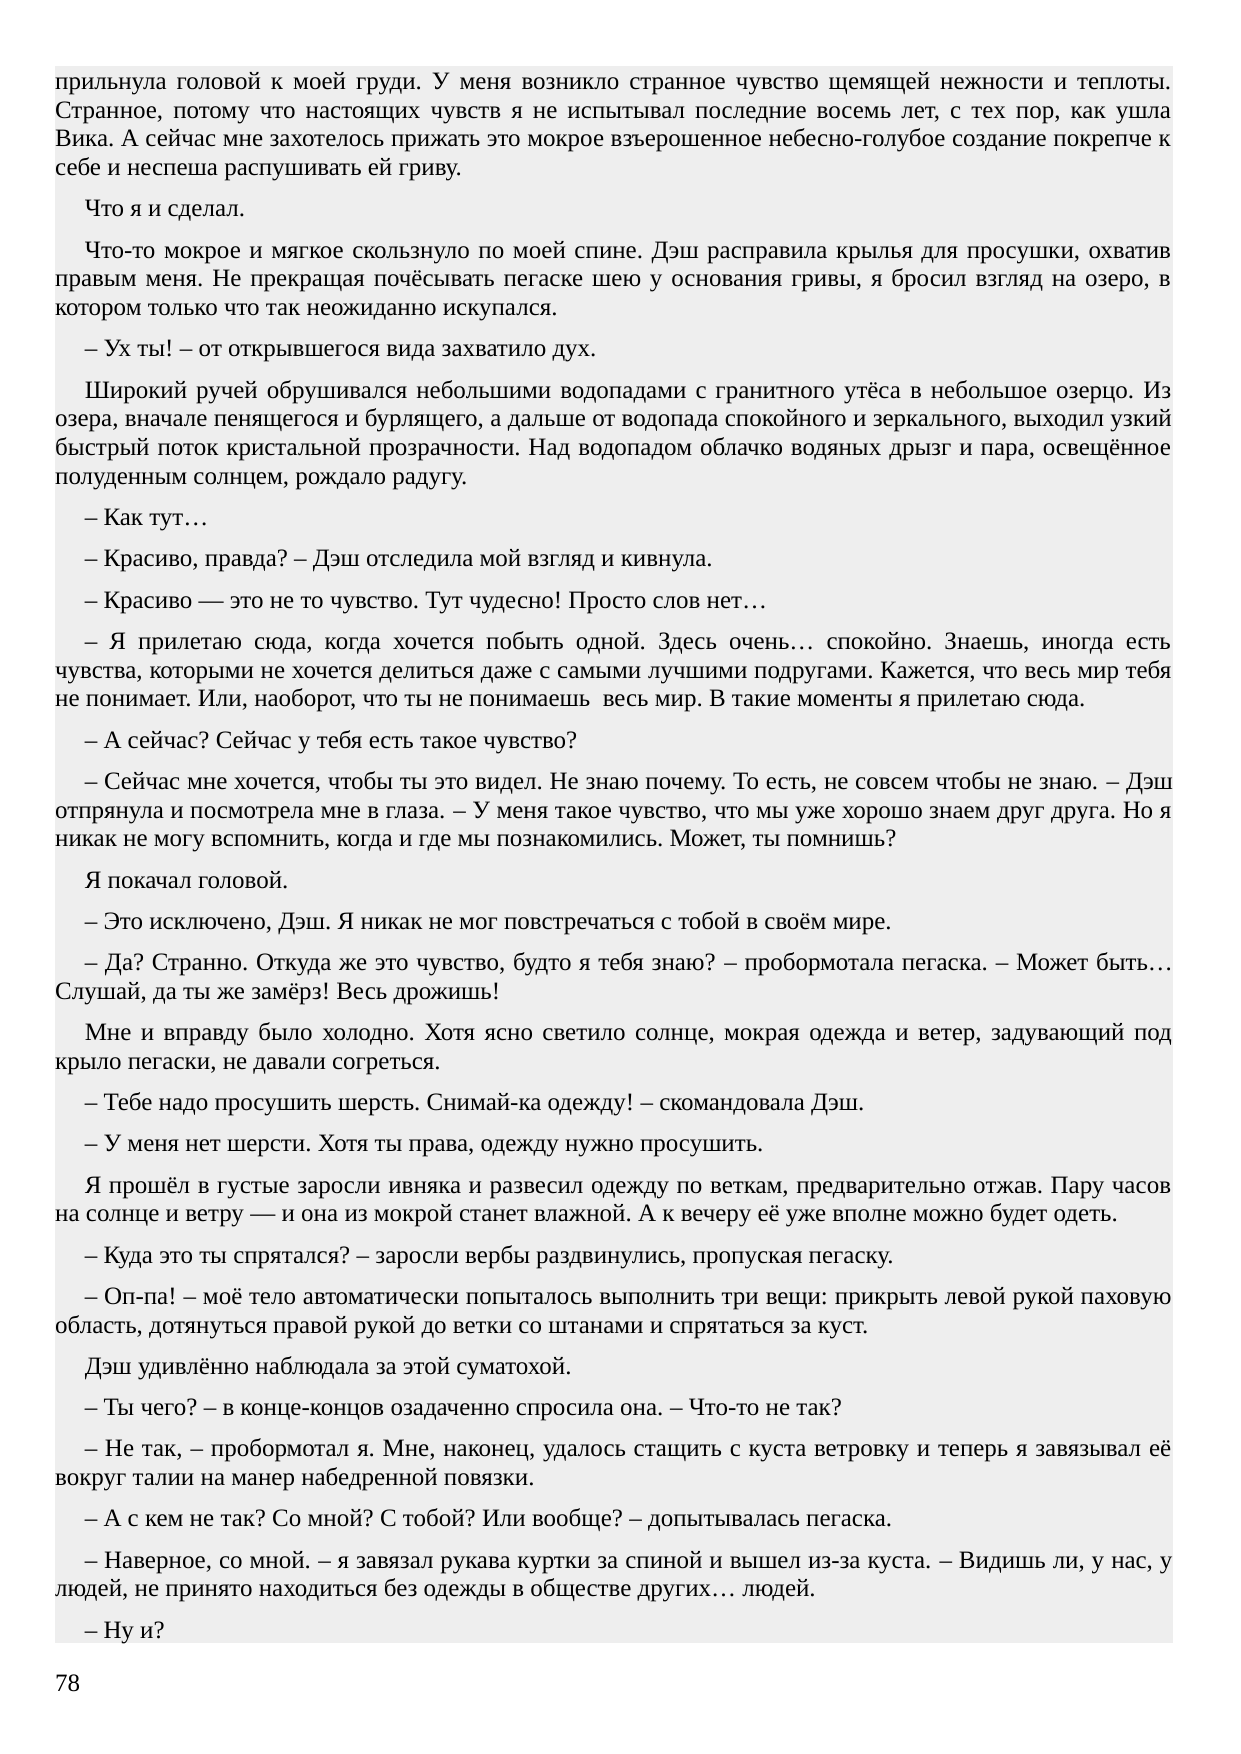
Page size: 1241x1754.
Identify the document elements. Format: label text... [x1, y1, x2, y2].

text Я покачал головой. [55, 865, 1173, 893]
text – Ух ты! – от открывшегося вида захватило дух. [55, 333, 1173, 362]
text Что я и сделал. [55, 193, 1173, 222]
text – У меня нет шерсти. Хотя ты права, одежду нужно просушить. [55, 1128, 1173, 1157]
text – Сейчас мне хочется, чтобы ты это видел. Не знаю почему. То есть, не совсем чтобы не знаю. – Дэш отпрянула и посмотрела мне в глаза. – У меня такое чувство, что мы уже хорошо знаем друг друга. Но я никак не могу вспомнить, когда и где мы познакомились. Может, ты помнишь? [55, 766, 1173, 852]
text – Я прилетаю сюда, когда хочется побыть одной. Здесь очень… спокойно. Знаешь, иногда есть чувства, которыми не хочется делиться даже с самыми лучшими подругами. Кажется, что весь мир тебя не понимает. Или, наоборот, что ты не понимаешь весь мир. В такие моменты я прилетаю сюда. [55, 626, 1173, 712]
text Что-то мокрое и мягкое скользнуло по моей спине. Дэш расправила крылья для просушки, охватив правым меня. Не прекращая почёсывать пегаске шею у основания гривы, я бросил взгляд на озеро, в котором только что так неожиданно искупался. [55, 235, 1173, 321]
text Мне и вправду было холодно. Хотя ясно светило солнце, мокрая одежда и ветер, задувающий под крыло пегаски, не давали согреться. [55, 1017, 1173, 1075]
text – Тебе надо просушить шерсть. Снимай-ка одежду! – скомандовала Дэш. [55, 1087, 1173, 1116]
text – Ну и? [55, 1615, 1173, 1643]
text Дэш удивлённо наблюдала за этой суматохой. [55, 1351, 1173, 1380]
text – А сейчас? Сейчас у тебя есть такое чувство? [55, 725, 1173, 753]
text – Это исключено, Дэш. Я никак не мог повстречаться с тобой в своём мире. [55, 906, 1173, 935]
text Я прошёл в густые заросли ивняка и развесил одежду по веткам, предварительно отжав. Пару часов на солнце и ветру — и она из мокрой станет влажной. А к вечеру её уже вполне можно будет одеть. [55, 1170, 1173, 1227]
text – Куда это ты спрятался? – заросли вербы раздвинулись, пропуская пегаску. [55, 1240, 1173, 1268]
text – Да? Странно. Откуда же это чувство, будто я тебя знаю? – пробормотала пегаска. – Может быть… Слушай, да ты же замёрз! Весь дрожишь! [55, 947, 1173, 1005]
text – Красиво — это не то чувство. Тут чудесно! Просто слов нет… [55, 585, 1173, 613]
text – Красиво, правда? – Дэш отследила мой взгляд и кивнула. [55, 543, 1173, 572]
text Широкий ручей обрушивался небольшими водопадами с гранитного утёса в небольшое озерцо. Из озера, вначале пенящегося и бурлящего, а дальше от водопада спокойного и зеркального, выходил узкий быстрый поток кристальной прозрачности. Над водопадом облачко водяных дрызг и пара, освещённое полуденным солнцем, рождало радугу. [55, 375, 1173, 490]
text – Оп-па! – моё тело автоматически попыталось выполнить три вещи: прикрыть левой рукой паховую область, дотянуться правой рукой до ветки со штанами и спрятаться за куст. [55, 1281, 1173, 1338]
text – Не так, – пробормотал я. Мне, наконец, удалось стащить с куста ветровку и теперь я завязывал её вокруг талии на манер набедренной повязки. [55, 1433, 1173, 1491]
text – А с кем не так? Со мной? С тобой? Или вообще? – допытывалась пегаска. [55, 1503, 1173, 1532]
text – Наверное, со мной. – я завязал рукава куртки за спиной и вышел из-за куста. – Видишь ли, у нас, у людей, не принято находиться без одежды в обществе других… людей. [55, 1545, 1173, 1602]
text – Ты чего? – в конце-концов озадаченно спросила она. – Что-то не так? [55, 1392, 1173, 1421]
text – Как тут… [55, 502, 1173, 531]
text прильнула головой к моей груди. У меня возникло странное чувство щемящей нежности и теплоты. Странное, потому что настоящих чувств я не испытывал последние восемь лет, с тех пор, как ушла Вика. А сейчас мне захотелось прижать это мокрое взъерошенное небесно-голубое создание покрепче к себе и неспеша распушивать ей гриву. [55, 66, 1173, 181]
